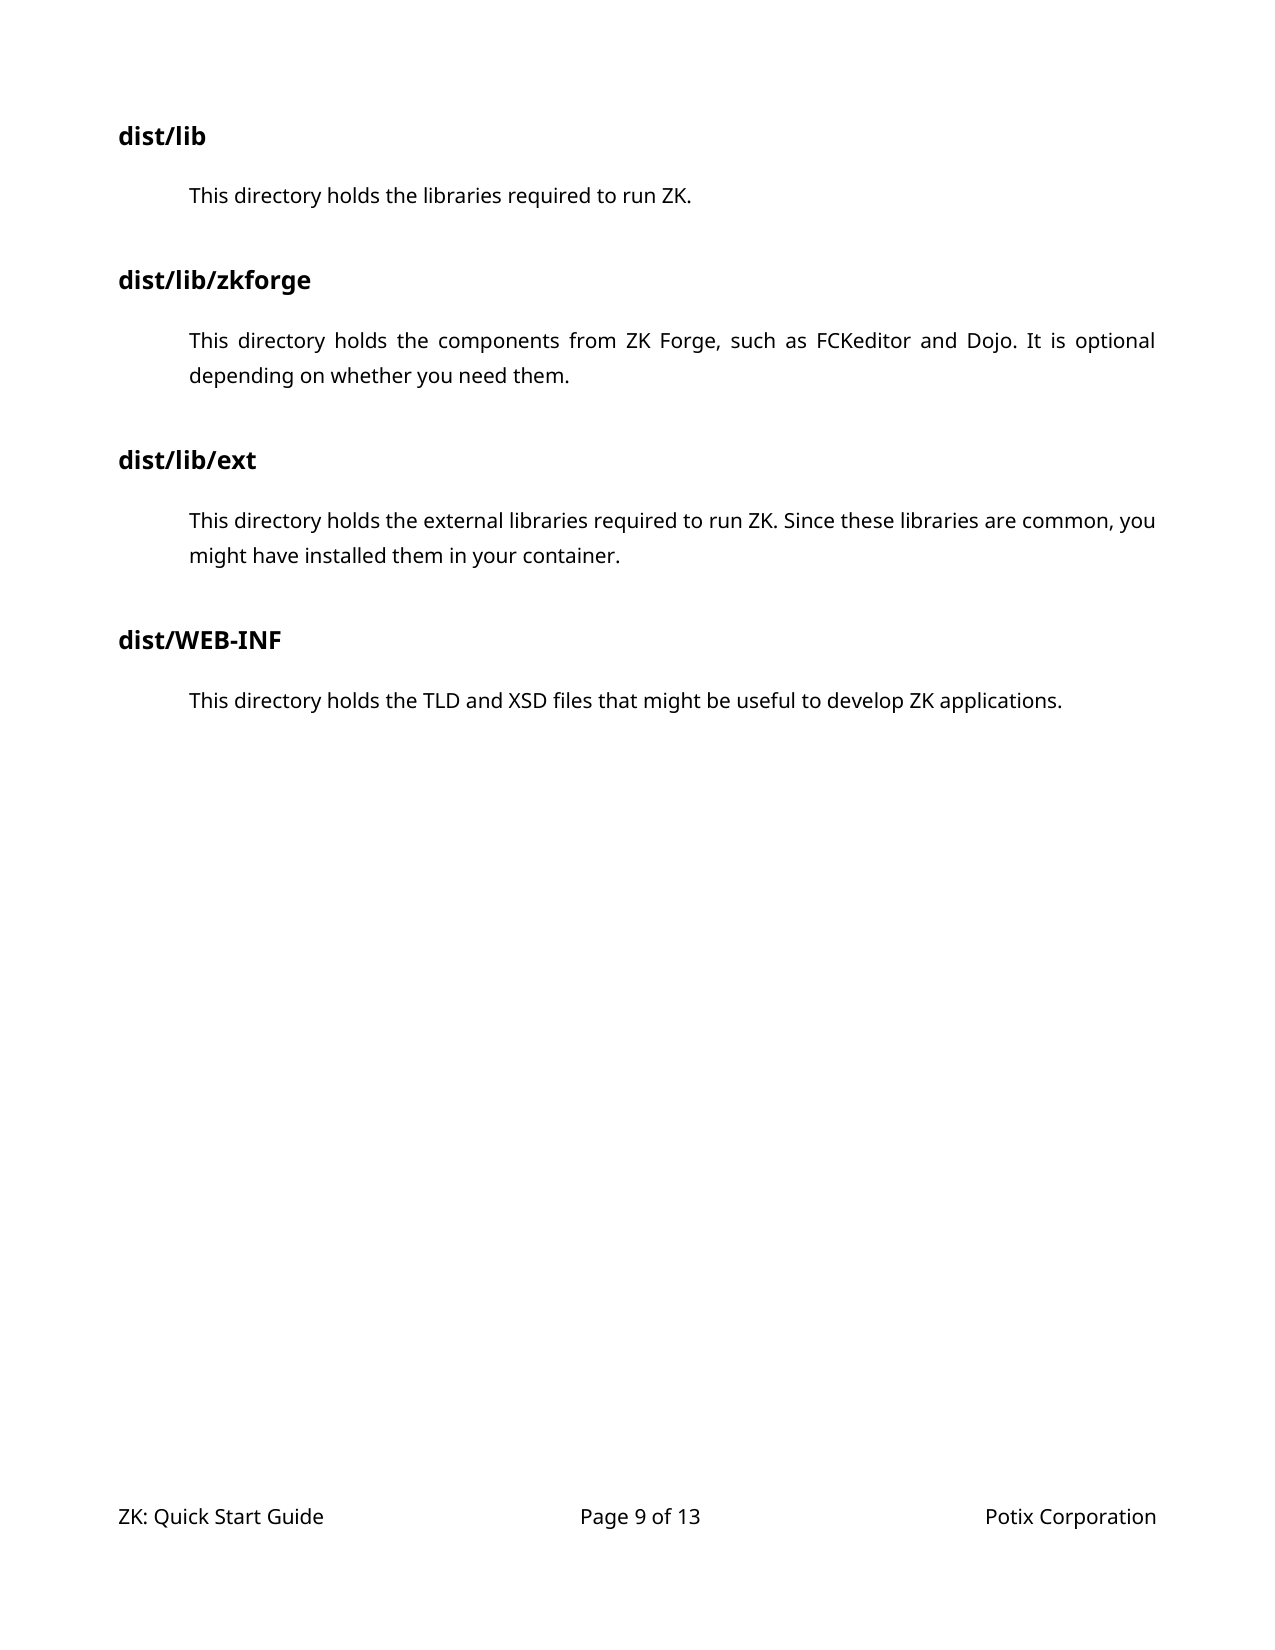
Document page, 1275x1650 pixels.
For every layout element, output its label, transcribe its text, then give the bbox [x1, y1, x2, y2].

subtitle dist/lib/zkforge [118, 263, 1157, 297]
text This directory holds the TLD and XSD files that might be useful to develop ZK applications. [189, 686, 1157, 714]
subtitle dist/lib [118, 118, 1157, 152]
subtitle dist/WEB-INF [118, 623, 1157, 657]
text This directory holds the components from ZK Forge, such as FCKeditor and Dojo. It is optional depending on whether you need them. [189, 326, 1157, 390]
text This directory holds the libraries required to run ZK. [189, 182, 1157, 210]
subtitle dist/lib/ext [118, 443, 1157, 477]
text This directory holds the external libraries required to run ZK. Since these libraries are common, you might have installed them in your container. [189, 506, 1157, 570]
